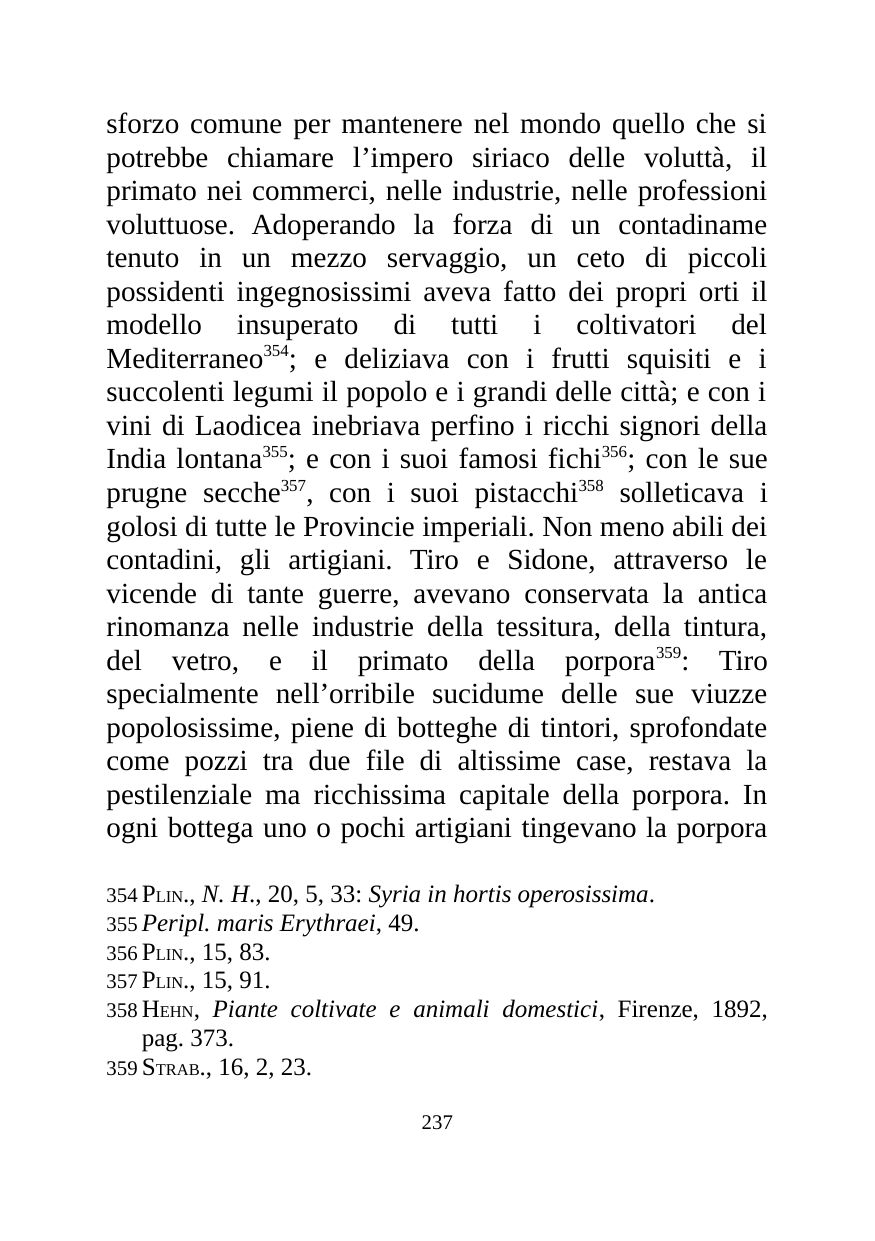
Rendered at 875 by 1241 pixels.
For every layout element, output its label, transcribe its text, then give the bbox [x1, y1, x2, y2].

text Hehn, Piante coltivate e animali domestici, Firenze, 1892, pag. 373. [106, 994, 768, 1052]
text Peripl. maris Erythraei, 49. [106, 908, 768, 937]
text Plin., 15, 83. [106, 937, 768, 965]
text Plin., N. H., 20, 5, 33: Syria in hortis operosissima. [106, 879, 768, 908]
text sforzo comune per mantenere nel mondo quello che si potrebbe chiamare l’impero siriaco delle voluttà, il primato nei commerci, nelle industrie, nelle professioni voluttuose. Adoperando la forza di un contadiname tenuto in un mezzo servaggio, un ceto di piccoli possidenti ingegnosissimi aveva fatto dei propri orti il modello insuperato di tutti i coltivatori del Mediterraneo; e deliziava con i frutti squisiti e i succolenti legumi il popolo e i grandi delle città; e con i vini di Laodicea inebriava perfino i ricchi signori della India lontana; e con i suoi famosi fichi; con le sue prugne secche, con i suoi pistacchi solleticava i golosi di tutte le Provincie imperiali. Non meno abili dei contadini, gli artigiani. Tiro e Sidone, attraverso le vicende di tante guerre, avevano conservata la antica rinomanza nelle industrie della tessitura, della tintura, del vetro, e il primato della porpora: Tiro specialmente nell’orribile sucidume delle sue viuzze popolosissime, piene di botteghe di tintori, sprofondate come pozzi tra due file di altissime case, restava la pestilenziale ma ricchissima capitale della porpora. In ogni bottega uno o pochi artigiani tingevano la porpora [106, 106, 768, 844]
text Plin., 15, 91. [106, 965, 768, 994]
text Strab., 16, 2, 23. [106, 1052, 768, 1080]
